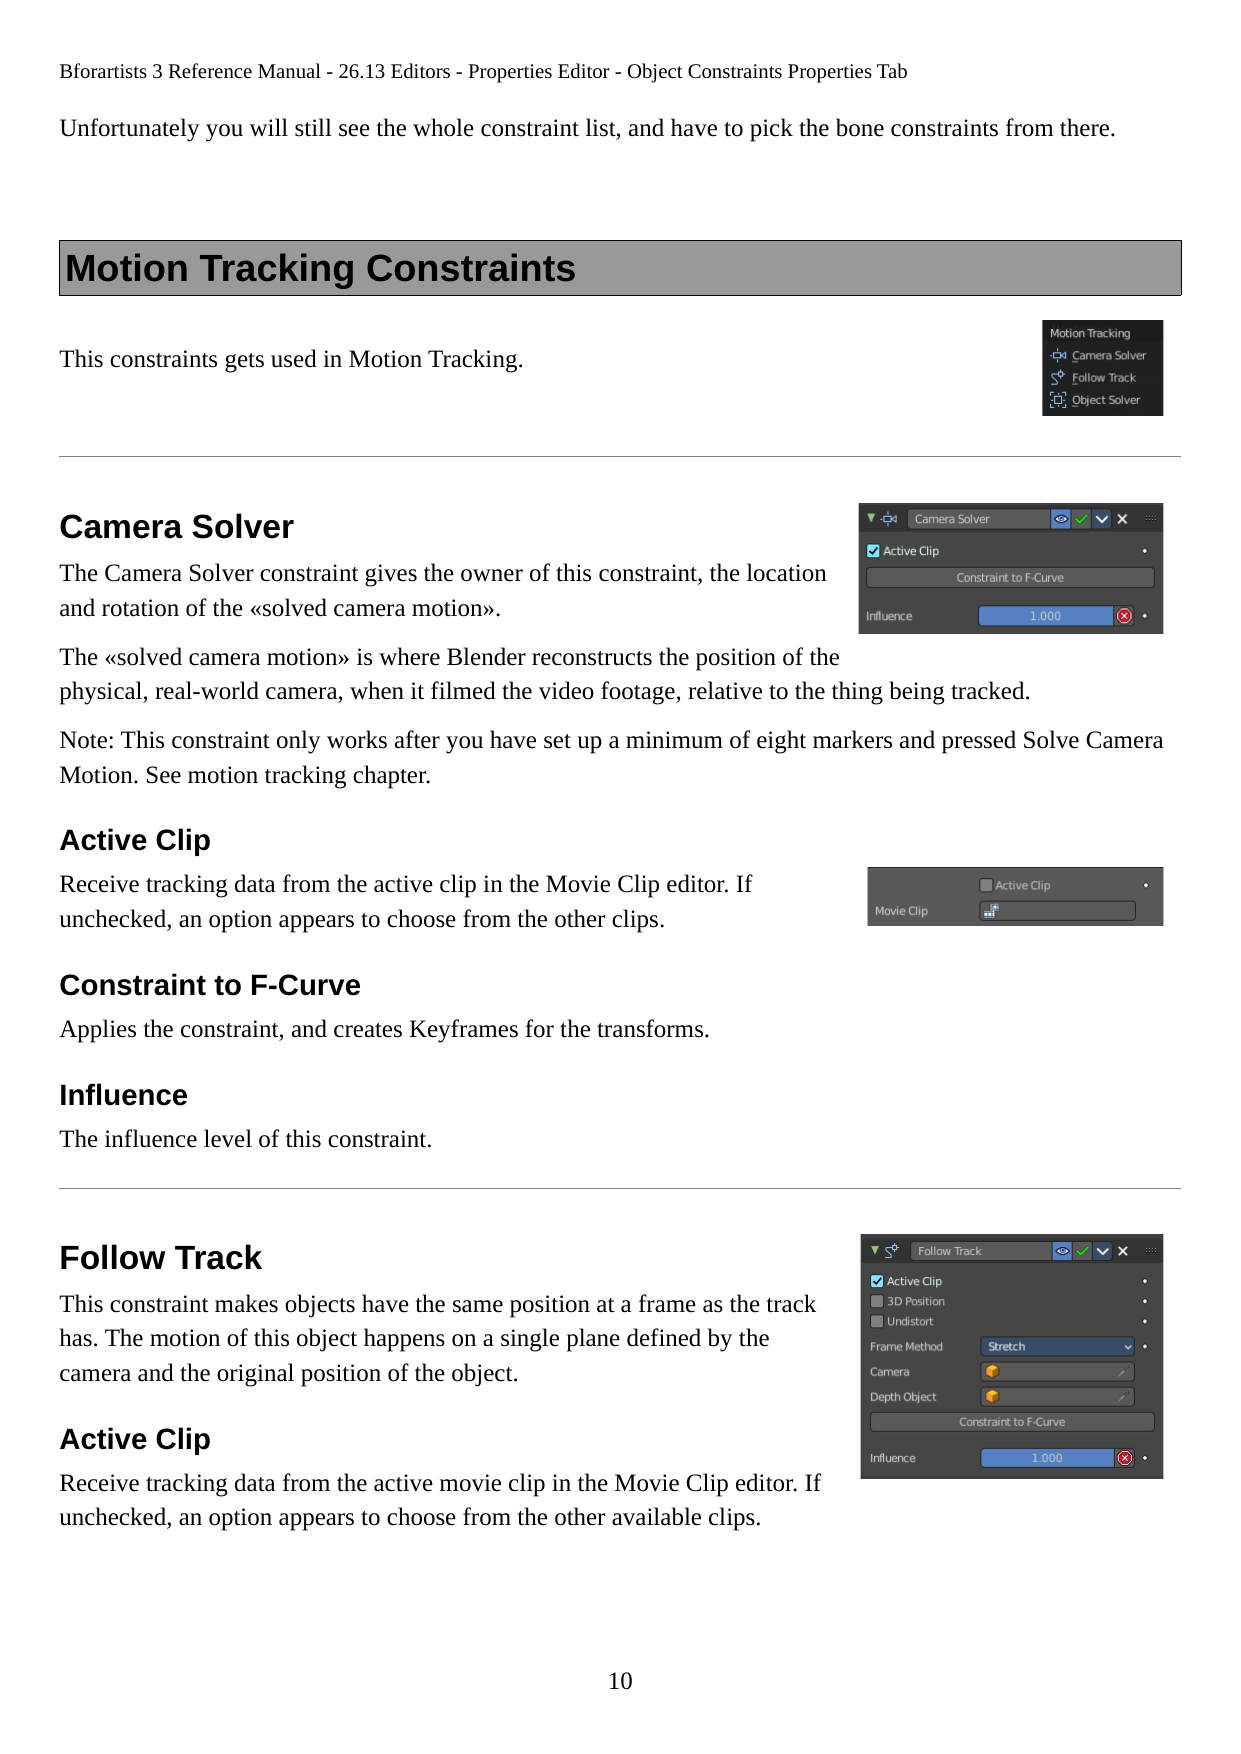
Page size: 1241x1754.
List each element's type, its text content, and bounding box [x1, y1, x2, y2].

text Applies the constraint, and creates Keyframes for the transforms. [59, 1014, 1181, 1043]
text The «solved camera motion» is where Blender reconstructs the position of the physical, real-world camera, when it filmed the video footage, relative to the thing being tracked. [59, 642, 1181, 705]
text The influence level of this constraint. [59, 1124, 1181, 1153]
text This constraint makes objects have the same position at a frame as the track has. The motion of this object happens on a single plane defined by the camera and the original position of the object. [59, 1289, 860, 1387]
picture [867, 867, 1164, 926]
subtitle Camera Solver [59, 507, 858, 546]
table_header Motion Tracking Constraints [60, 241, 1181, 295]
picture [1042, 320, 1164, 416]
subtitle Follow Track [59, 1238, 860, 1277]
picture [858, 503, 1164, 634]
text Unfortunately you will still see the whole constraint list, and have to pick the bone constraints from there. [59, 113, 1181, 141]
subtitle Influence [59, 1078, 1181, 1111]
subtitle Constraint to F-Curve [59, 968, 1181, 1001]
text The Camera Solver constraint gives the owner of this constraint, the location and rotation of the «solved camera motion». [59, 558, 858, 621]
subtitle [1164, 507, 1181, 546]
text This constraints gets used in Motion Tracking. [59, 344, 1042, 373]
text Receive tracking data from the active clip in the Movie Clip editor. If unchecked, an option appears to choose from the other clips. [59, 869, 1181, 933]
subtitle [1164, 1238, 1181, 1277]
text Receive tracking data from the active movie clip in the Movie Clip editor. If unchecked, an option appears to choose from the other available clips. [59, 1468, 1181, 1531]
subtitle Active Clip [59, 823, 1181, 857]
subtitle Active Clip [59, 1422, 860, 1455]
text Note: This constraint only works after you have set up a minimum of eight markers and pressed Solve Camera Motion. See motion tracking chapter. [59, 725, 1181, 788]
subtitle [1164, 1422, 1181, 1455]
picture [860, 1234, 1164, 1479]
